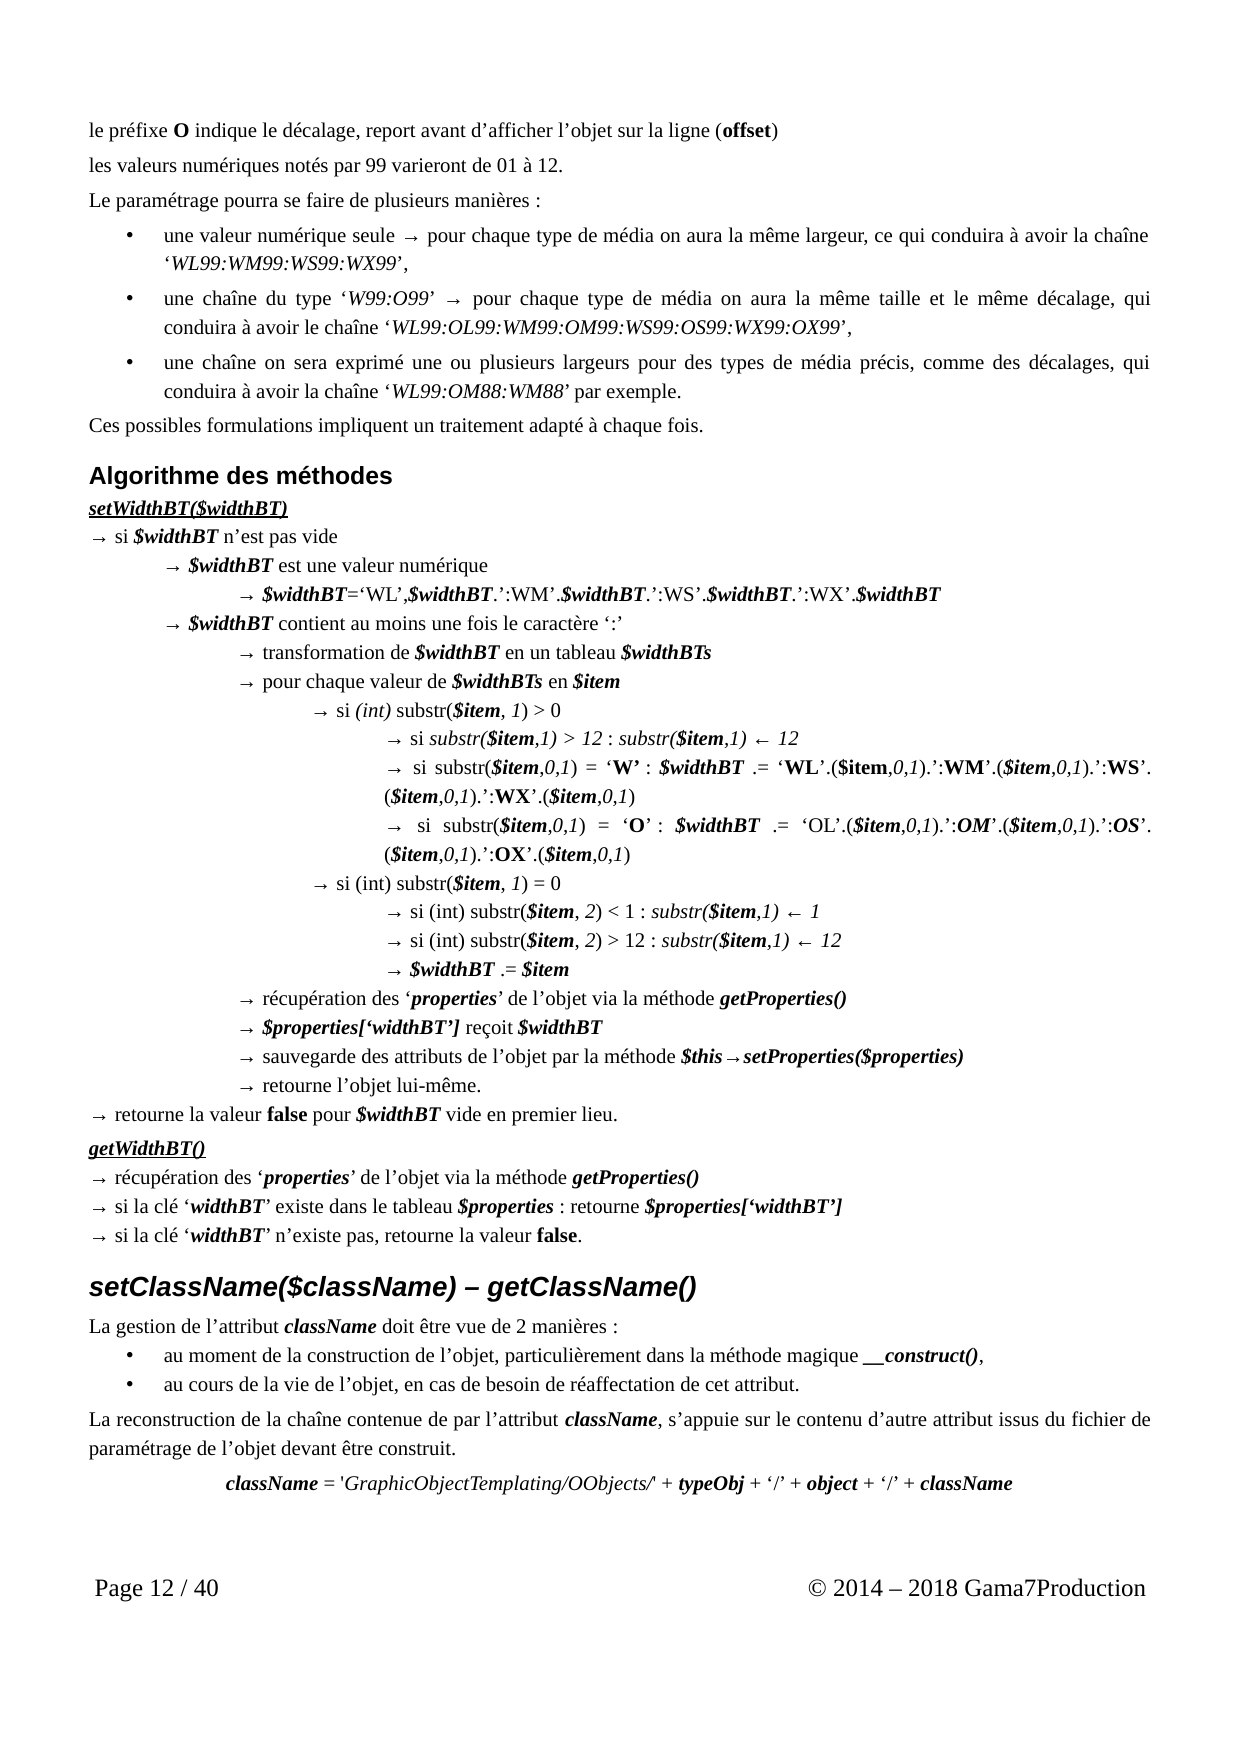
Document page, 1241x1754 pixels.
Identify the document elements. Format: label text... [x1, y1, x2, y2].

text setWidthBT($widthBT) [88, 496, 1152, 519]
text getWidthBT() [88, 1136, 1152, 1160]
text → si (int) substr($item, 2) < 1 : substr($item,1) ← 1 [88, 899, 1152, 923]
list une chaîne on sera exprimé une ou plusieurs largeurs pour des types de média précis, comme des décalages, qui conduira à avoir la chaîne ‘WL99:OM88:WM88’ par exemple. [126, 350, 1152, 403]
text → si substr($item,1) > 12 : substr($item,1) ← 12 [88, 726, 1152, 750]
text le préfixe O indique le décalage, report avant d’afficher l’objet sur la ligne (offset) [88, 118, 1152, 142]
text → $widthBT .= $item [88, 957, 1152, 981]
text → sauvegarde des attributs de l’objet par la méthode $this→setProperties($properties) [236, 1044, 1152, 1068]
text → $widthBT=‘WL’,$widthBT.’:WM’.$widthBT.’:WS’.$widthBT.’:WX’.$widthBT [88, 582, 1152, 606]
text → si (int) substr($item, 1) > 0 [88, 697, 1152, 722]
text → $widthBT est une valeur numérique [88, 553, 1152, 577]
text Le paramétrage pourra se faire de plusieurs manières : [88, 188, 1152, 212]
text La gestion de l’attribut className doit être vue de 2 manières : [88, 1314, 1152, 1338]
text → si $widthBT n’est pas vide [88, 524, 1152, 548]
list une valeur numérique seule → pour chaque type de média on aura la même largeur, ce qui conduira à avoir la chaîne ‘WL99:WM99:WS99:WX99’, [126, 222, 1152, 275]
text → si la clé ‘widthBT’ existe dans le tableau $properties : retourne $properties[‘widthBT’] [88, 1194, 1152, 1218]
text Ces possibles formulations impliquent un traitement adapté à chaque fois. [88, 413, 1152, 437]
text → $widthBT contient au moins une fois le caractère ‘:’ [88, 611, 1152, 635]
subtitle setClassName($className) – getClassName() [88, 1270, 1152, 1302]
text les valeurs numériques notés par 99 varieront de 01 à 12. [88, 153, 1152, 177]
text La reconstruction de la chaîne contenue de par l’attribut className, s’appuie sur le contenu d’autre attribut issus du fichier de paramétrage de l’objet devant être construit. [88, 1407, 1152, 1460]
text → si substr($item,0,1) = ‘W’ : $widthBT .= ‘WL’.($item,0,1).’:WM’.($item,0,1).’:WS’.($item,0,1).’:WX’.($item,0,1) [384, 755, 1152, 808]
text → si substr($item,0,1) = ‘O’ : $widthBT .= ‘OL’.($item,0,1).’:OM’.($item,0,1).’:OS’.($item,0,1).’:OX’.($item,0,1) [384, 813, 1152, 866]
subtitle Algorithme des méthodes [88, 461, 1152, 489]
list au cours de la vie de l’objet, en cas de besoin de réaffectation de cet attribut. [126, 1372, 1152, 1396]
text → récupération des ‘properties’ de l’objet via la méthode getProperties() [236, 986, 1152, 1010]
list au moment de la construction de l’objet, particulièrement dans la méthode magique __construct(), [126, 1343, 1152, 1367]
text → récupération des ‘properties’ de l’objet via la méthode getProperties() [88, 1165, 1152, 1189]
text className = 'GraphicObjectTemplating/OObjects/' + typeObj + ‘/’ + object + ‘/’ + className [88, 1471, 1152, 1495]
text → si (int) substr($item, 1) = 0 [88, 871, 1152, 895]
text → $properties[‘widthBT’] reçoit $widthBT [236, 1015, 1152, 1039]
text → si la clé ‘widthBT’ n’existe pas, retourne la valeur false. [88, 1223, 1152, 1247]
list une chaîne du type ‘W99:O99’ → pour chaque type de média on aura la même taille et le même décalage, qui conduira à avoir le chaîne ‘WL99:OL99:WM99:OM99:WS99:OS99:WX99:OX99’, [126, 286, 1152, 339]
text → si (int) substr($item, 2) > 12 : substr($item,1) ← 12 [88, 928, 1152, 952]
text → transformation de $widthBT en un tableau $widthBTs [88, 640, 1152, 664]
text → retourne la valeur false pour $widthBT vide en premier lieu. [88, 1101, 1152, 1126]
text → pour chaque valeur de $widthBTs en $item [88, 669, 1152, 693]
text → retourne l’objet lui-même. [236, 1073, 1152, 1097]
